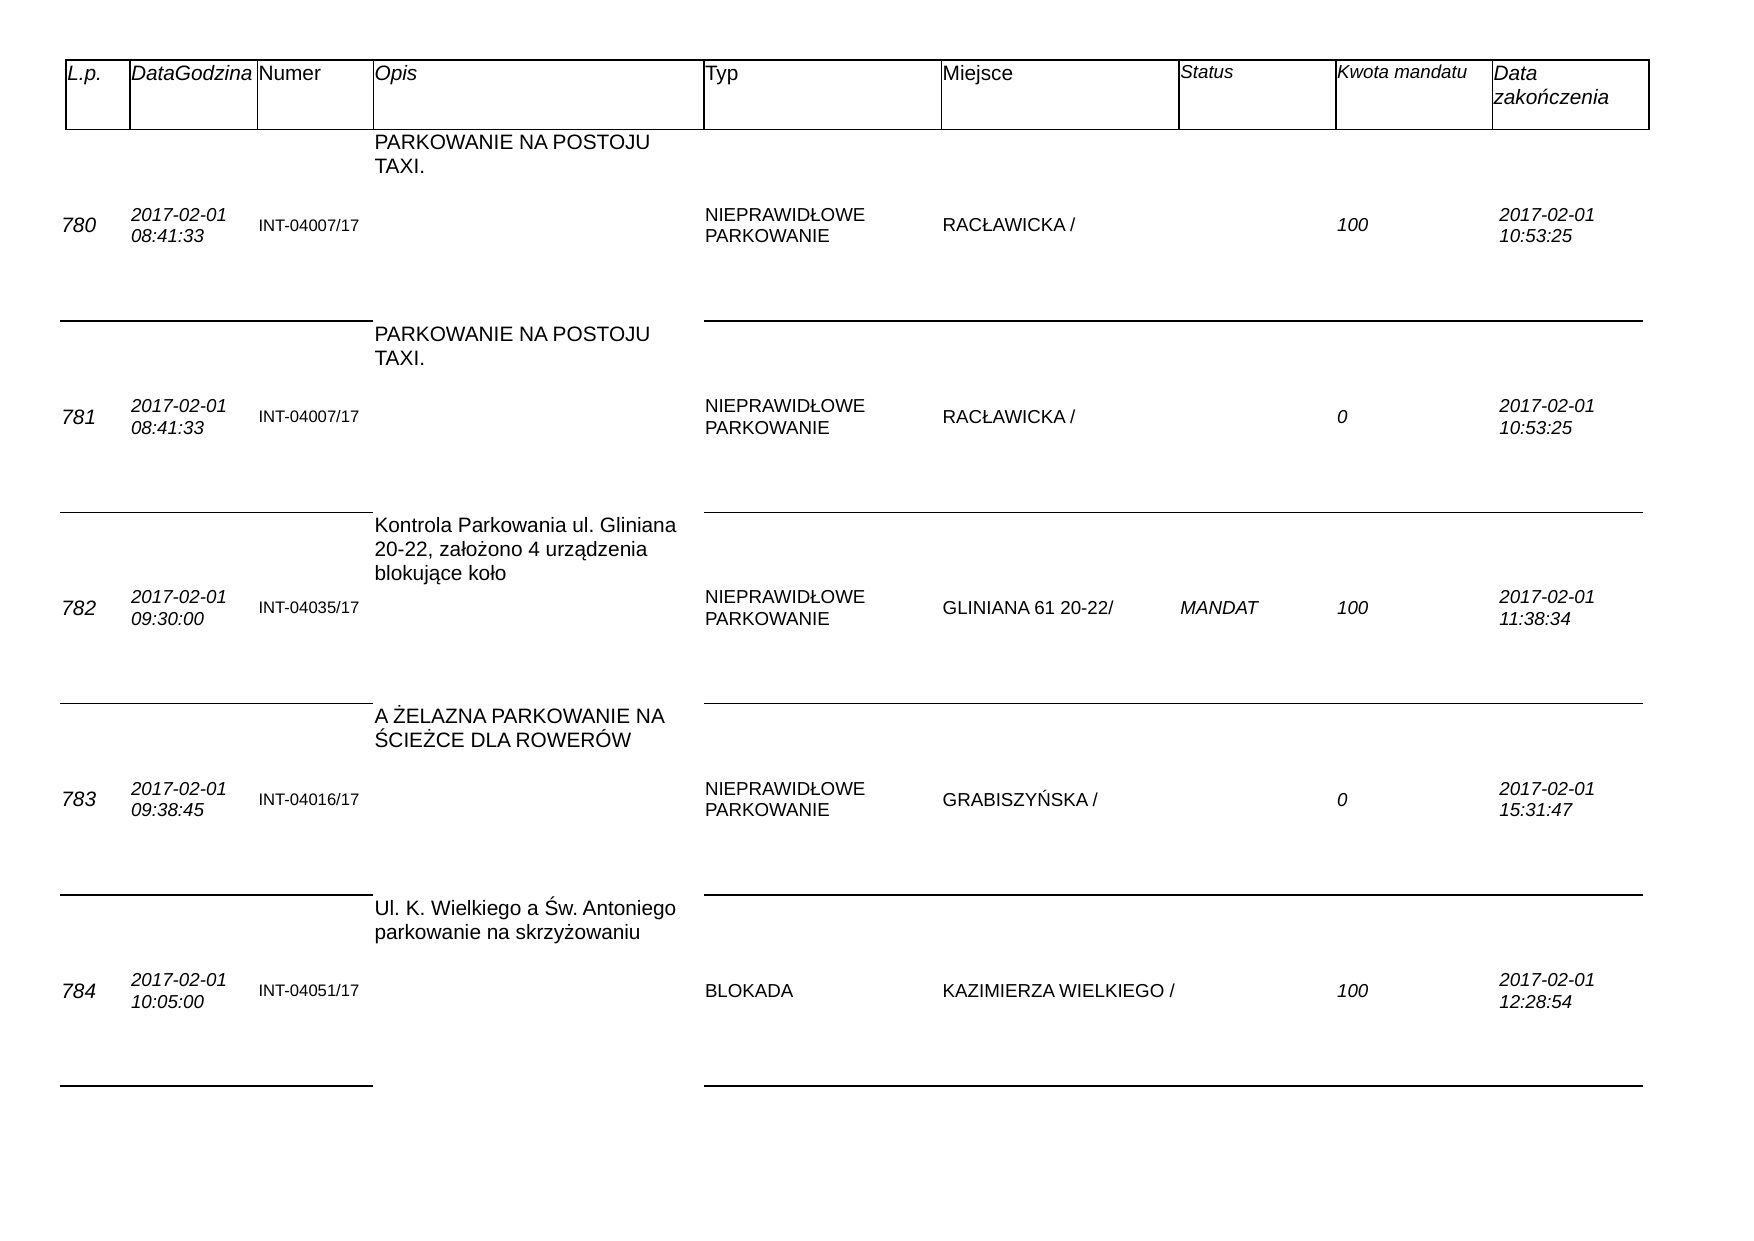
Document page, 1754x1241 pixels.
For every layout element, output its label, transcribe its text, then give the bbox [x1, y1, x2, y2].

table_cell 2017-02-01 08:41:33 [130, 322, 257, 511]
table_cell 2017-02-01 09:38:45 [130, 704, 257, 894]
table_cell GLINIANA 61 20-22/ [941, 513, 1179, 703]
table_cell [1179, 896, 1336, 1085]
table_cell 782 [60, 513, 130, 703]
table_cell 784 [60, 896, 130, 1085]
table_cell KAZIMIERZA WIELKIEGO / [941, 896, 1179, 1085]
table_cell INT-04007/17 [257, 322, 373, 511]
table_cell [1179, 704, 1336, 894]
table_cell 2017-02-01 09:30:00 [130, 513, 257, 703]
table_cell RACŁAWICKA / [941, 322, 1179, 511]
table_cell INT-04007/17 [257, 130, 373, 320]
table_cell INT-04016/17 [257, 704, 373, 894]
table_cell PARKOWANIE NA POSTOJU TAXI. [373, 130, 704, 320]
table_header L.p. [67, 61, 129, 129]
table_cell INT-04035/17 [257, 513, 373, 703]
table_cell BLOKADA [704, 896, 941, 1085]
table_cell GRABISZYŃSKA / [941, 704, 1179, 894]
table_header Status [1180, 61, 1335, 129]
table_cell 2017-02-01 10:53:25 [1498, 322, 1643, 511]
table_cell 2017-02-01 12:28:54 [1498, 896, 1643, 1085]
table_cell 100 [1336, 130, 1498, 320]
table_cell 2017-02-01 11:38:34 [1498, 513, 1643, 703]
table_header DataGodzina [131, 61, 257, 129]
table_cell NIEPRAWIDŁOWE PARKOWANIE [704, 322, 941, 511]
table_cell 0 [1336, 322, 1498, 511]
table_header Typ [705, 61, 941, 129]
table_cell [1179, 130, 1336, 320]
table_cell 100 [1336, 896, 1498, 1085]
table_cell 781 [60, 322, 130, 511]
table_cell [1643, 130, 1649, 320]
table_cell INT-04051/17 [257, 896, 373, 1085]
table_cell Kontrola Parkowania ul. Gliniana 20-22, założono 4 urządzenia blokujące koło [373, 511, 704, 703]
table_cell [1179, 322, 1336, 511]
table_cell [1643, 511, 1649, 703]
table_header Opis [374, 61, 703, 129]
table_cell 0 [1336, 704, 1498, 894]
table_cell A ŻELAZNA PARKOWANIE NA ŚCIEŻCE DLA ROWERÓW [373, 703, 704, 894]
table_header Data zakończenia [1493, 61, 1648, 129]
table_cell [1643, 320, 1649, 511]
table_cell MANDAT [1179, 513, 1336, 703]
table_cell RACŁAWICKA / [941, 130, 1179, 320]
table_cell 2017-02-01 10:53:25 [1498, 130, 1643, 320]
table_cell [1643, 894, 1649, 1085]
table_cell NIEPRAWIDŁOWE PARKOWANIE [704, 704, 941, 894]
table_header Kwota mandatu [1337, 61, 1492, 129]
table_cell 2017-02-01 10:05:00 [130, 896, 257, 1085]
table_header Miejsce [942, 61, 1178, 129]
table_cell NIEPRAWIDŁOWE PARKOWANIE [704, 513, 941, 703]
table_cell 2017-02-01 08:41:33 [130, 130, 257, 320]
table_cell [1643, 703, 1649, 894]
table_cell 780 [60, 129, 130, 320]
table_header [60, 59, 65, 129]
table_cell Ul. K. Wielkiego a Św. Antoniego parkowanie na skrzyżowaniu [373, 894, 704, 1085]
table_header Numer [258, 61, 373, 129]
table_cell PARKOWANIE NA POSTOJU TAXI. [373, 320, 704, 511]
table_cell 2017-02-01 15:31:47 [1498, 704, 1643, 894]
table_cell 100 [1336, 513, 1498, 703]
table_cell 783 [60, 704, 130, 894]
table_cell NIEPRAWIDŁOWE PARKOWANIE [704, 130, 941, 320]
